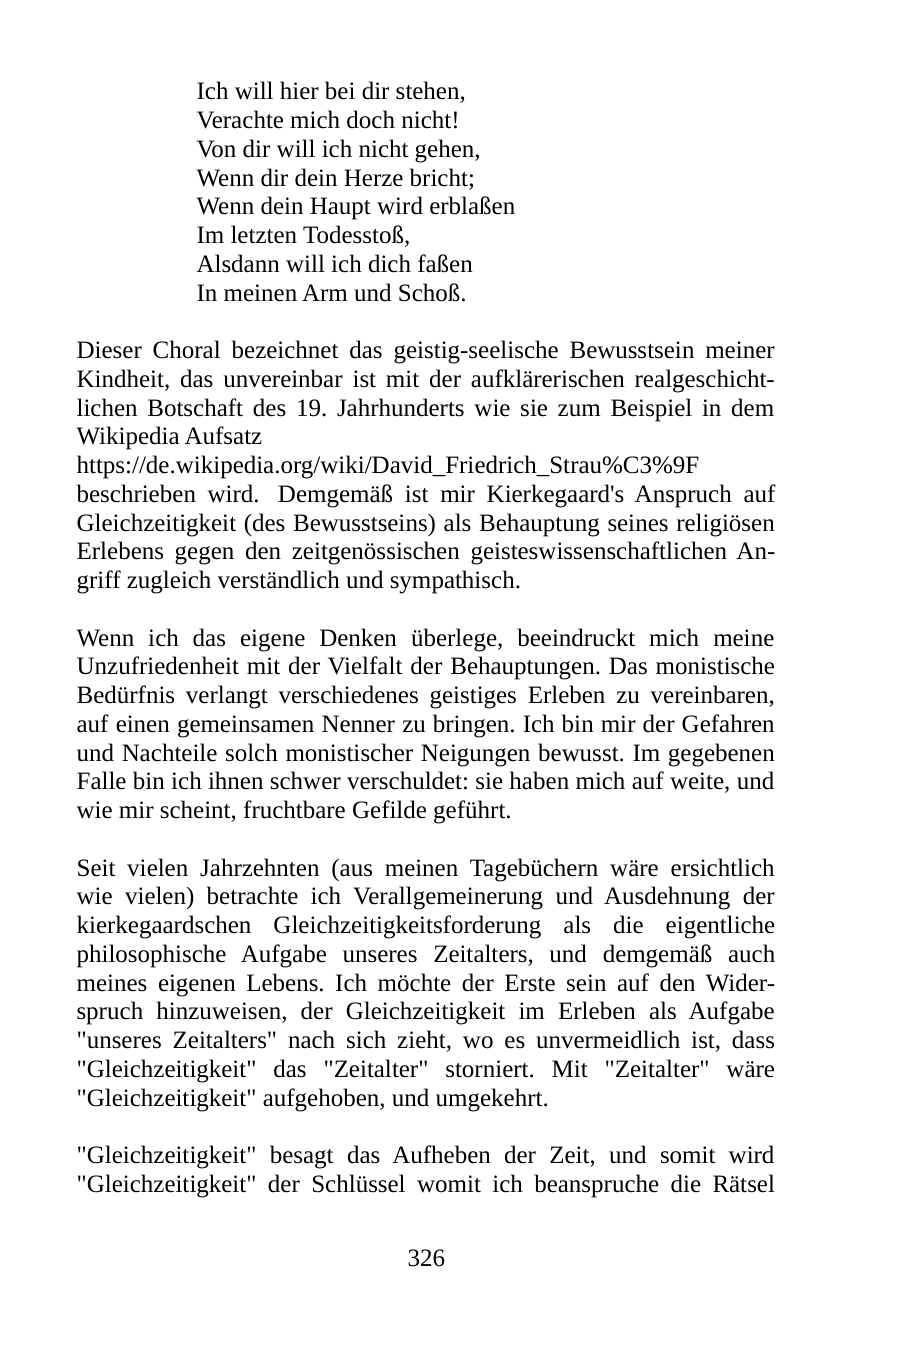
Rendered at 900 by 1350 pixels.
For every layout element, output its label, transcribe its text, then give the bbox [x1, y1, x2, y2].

text Im letzten Todesstoß, [196, 220, 776, 249]
text Seit vielen Jahrzehnten (aus meinen Tagebüchern wäre ersichtlich wie vielen) betrachte ich Verallgemeinerung und Ausdehnung der kierkegaardschen Gleichzeitigkeitsforderung als die eigentliche philosophische Aufgabe unseres Zeitalters, und demgemäß auch meines eigenen Lebens. Ich möchte der Erste sein auf den Wider-spruch hinzuweisen, der Gleichzeitigkeit im Erleben als Aufgabe "unseres Zeitalters" nach sich zieht, wo es unvermeidlich ist, dass "Gleichzeitigkeit" das "Zeitalter" storniert. Mit "Zeitalter" wäre "Gleichzeitigkeit" aufgehoben, und umgekehrt. [76, 853, 776, 1111]
text Ich will hier bei dir stehen, [196, 76, 776, 105]
text Wenn ich das eigene Denken überlege, beeindruckt mich meine Unzufriedenheit mit der Vielfalt der Behauptungen. Das monistische Bedürfnis verlangt verschiedenes geistiges Erleben zu vereinbaren, auf einen gemeinsamen Nenner zu bringen. Ich bin mir der Gefahren und Nachteile solch monistischer Neigungen bewusst. Im gegebenen Falle bin ich ihnen schwer verschuldet: sie haben mich auf weite, und wie mir scheint, fruchtbare Gefilde geführt. [76, 623, 776, 824]
text Von dir will ich nicht gehen, [196, 134, 776, 163]
text Alsdann will ich dich faßen [196, 249, 776, 278]
text Verachte mich doch nicht! [196, 105, 776, 134]
text In meinen Arm und Schoß. [196, 278, 776, 306]
text Wenn dein Haupt wird erblaßen [196, 191, 776, 220]
text Wenn dir dein Herze bricht; [196, 163, 776, 191]
text "Gleichzeitigkeit" besagt das Aufheben der Zeit, und somit wird "Gleichzeitigkeit" der Schlüssel womit ich beanspruche die Rätsel [76, 1140, 776, 1198]
text https://de.wikipedia.org/wiki/David_Friedrich_Strau%C3%9F [76, 450, 776, 479]
text beschrieben wird. Demgemäß ist mir Kierkegaard's Anspruch auf Gleichzeitigkeit (des Bewusstseins) als Behauptung seines religiösen Erlebens gegen den zeitgenössischen geisteswissenschaftlichen An-griff zugleich verständlich und sympathisch. [76, 479, 776, 594]
text Dieser Choral bezeichnet das geistig-seelische Bewusstsein meiner Kindheit, das unvereinbar ist mit der aufklärerischen realgeschicht-lichen Botschaft des 19. Jahrhunderts wie sie zum Beispiel in dem Wikipedia Aufsatz [76, 335, 776, 450]
